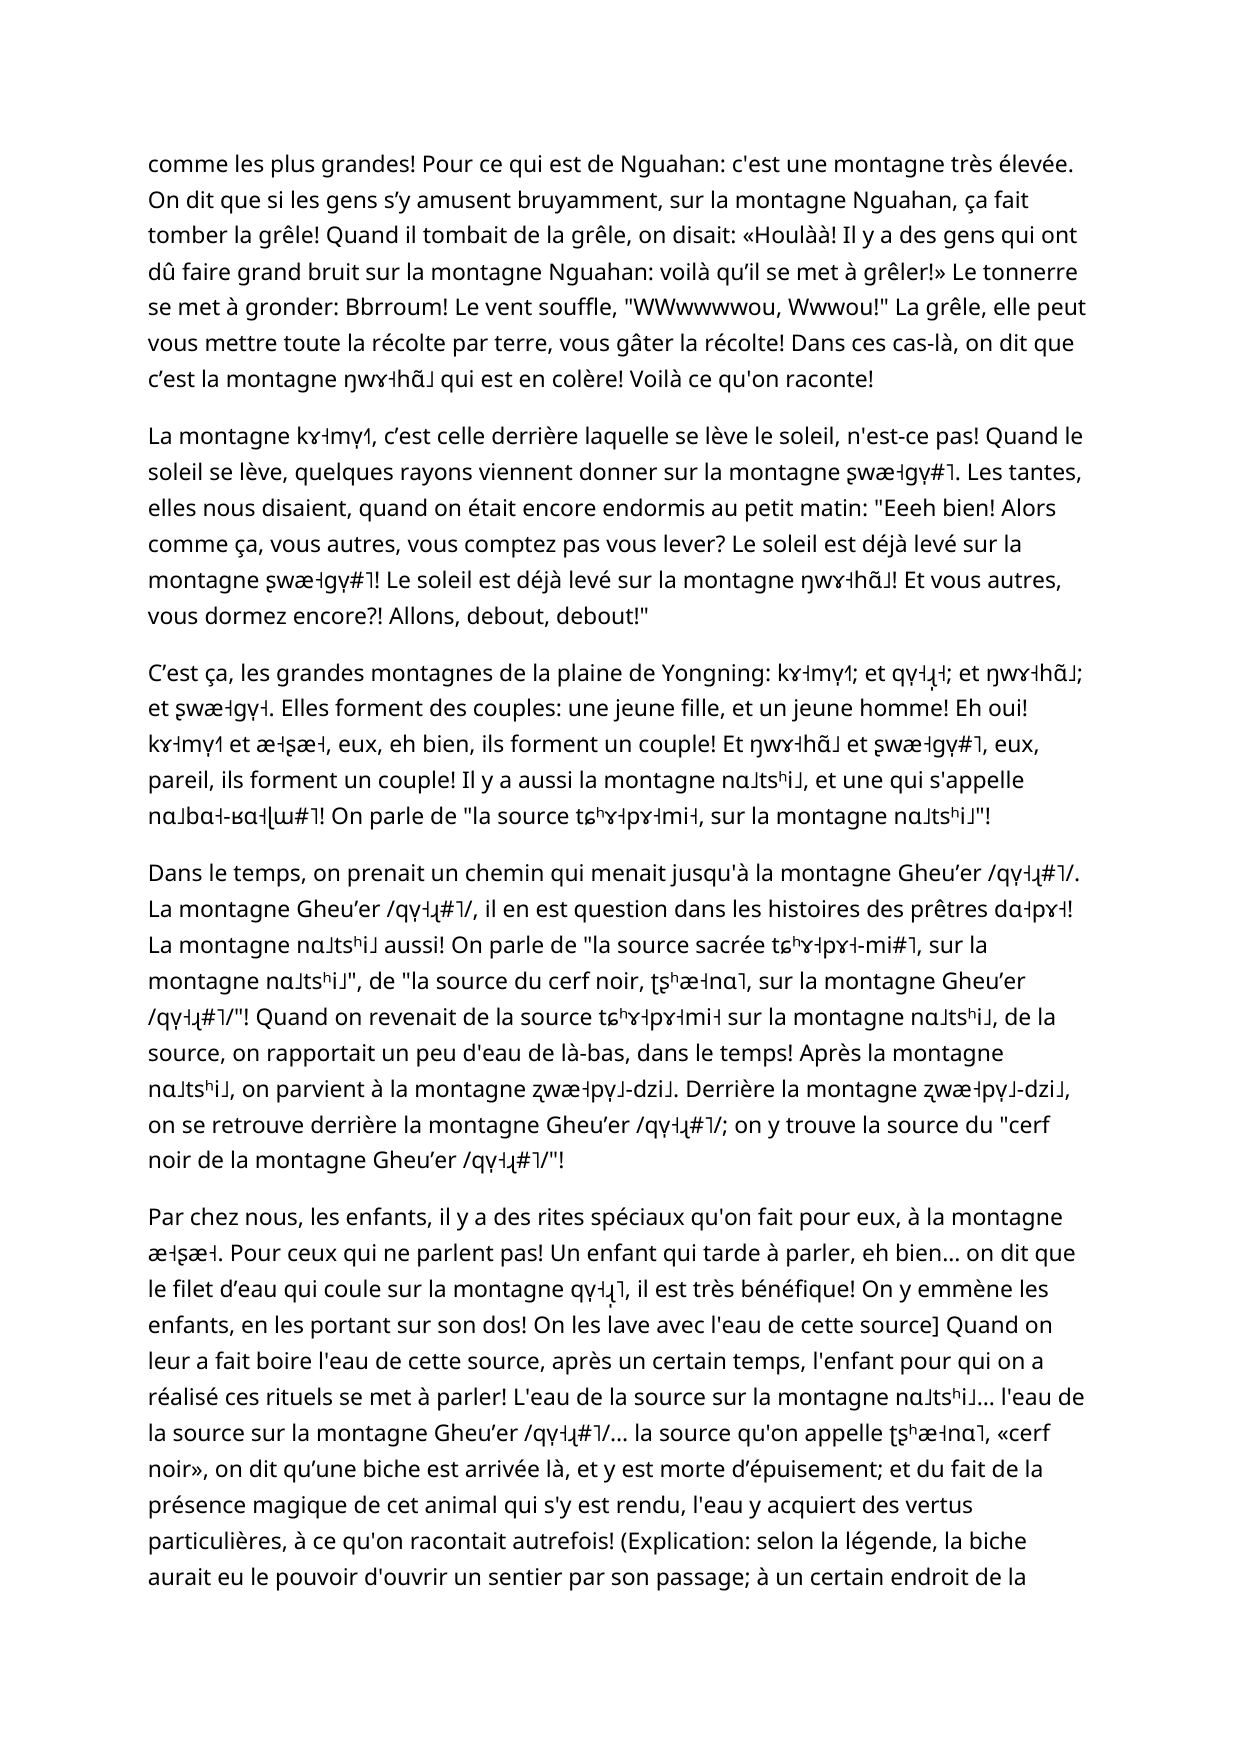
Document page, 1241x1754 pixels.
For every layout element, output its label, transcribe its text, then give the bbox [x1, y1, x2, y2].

text La montagne kɤ˧mv̩˧˥, c’est celle derrière laquelle se lève le soleil, n'est-ce pas! Quand le soleil se lève, quelques rayons viennent donner sur la montagne ʂwæ˧gv̩#˥. Les tantes, elles nous disaient, quand on était encore endormis au petit matin: "Eeeh bien! Alors comme ça, vous autres, vous comptez pas vous lever? Le soleil est déjà levé sur la montagne ʂwæ˧gv̩#˥! Le soleil est déjà levé sur la montagne ŋwɤ˧hɑ̃˩! Et vous autres, vous dormez encore?! Allons, debout, debout!" [148, 420, 1093, 631]
text C’est ça, les grandes montagnes de la plaine de Yongning: kɤ˧mv̩˧˥; et qv̩˧ɻ̩˧; et ŋwɤ˧hɑ̃˩; et ʂwæ˧gv̩˧. Elles forment des couples: une jeune fille, et un jeune homme! Eh oui! kɤ˧mv̩˧˥ et æ˧ʂæ˧, eux, eh bien, ils forment un couple! Et ŋwɤ˧hɑ̃˩ et ʂwæ˧gv̩#˥, eux, pareil, ils forment un couple! Il y a aussi la montagne nɑ˩tsʰi˩, et une qui s'appelle nɑ˩bɑ˧-ʁɑ˧ɭɯ#˥! On parle de "la source tɕʰɤ˧pɤ˧mi˧, sur la montagne nɑ˩tsʰi˩"! [148, 656, 1093, 831]
text Par chez nous, les enfants, il y a des rites spéciaux qu'on fait pour eux, à la montagne æ˧ʂæ˧. Pour ceux qui ne parlent pas! Un enfant qui tarde à parler, eh bien… on dit que le filet d’eau qui coule sur la montagne qv̩˧ɻ̩˥, il est très bénéfique! On y emmène les enfants, en les portant sur son dos! On les lave avec l'eau de cette source] Quand on leur a fait boire l'eau de cette source, après un certain temps, l'enfant pour qui on a réalisé ces rituels se met à parler! L'eau de la source sur la montagne nɑ˩tsʰi˩… l'eau de la source sur la montagne Gheu’er /qv̩˧ɻ#˥/… la source qu'on appelle ʈʂʰæ˧nɑ˥, «cerf noir», on dit qu’une biche est arrivée là, et y est morte d’épuisement; et du fait de la présence magique de cet animal qui s'y est rendu, l'eau y acquiert des vertus particulières, à ce qu'on racontait autrefois! (Explication: selon la légende, la biche aurait eu le pouvoir d'ouvrir un sentier par son passage; à un certain endroit de la [148, 1201, 1093, 1592]
text comme les plus grandes! Pour ce qui est de Nguahan: c'est une montagne très élevée. On dit que si les gens s’y amusent bruyamment, sur la montagne Nguahan, ça fait tomber la grêle! Quand il tombait de la grêle, on disait: «Houlàà! Il y a des gens qui ont dû faire grand bruit sur la montagne Nguahan: voilà qu’il se met à grêler!» Le tonnerre se met à gronder: Bbrroum! Le vent souffle, "WWwwwwou, Wwwou!" La grêle, elle peut vous mettre toute la récolte par terre, vous gâter la récolte! Dans ces cas-là, on dit que c’est la montagne ŋwɤ˧hɑ̃˩ qui est en colère! Voilà ce qu'on raconte! [148, 148, 1093, 394]
text Dans le temps, on prenait un chemin qui menait jusqu'à la montagne Gheu’er /qv̩˧ɻ#˥/. La montagne Gheu’er /qv̩˧ɻ#˥/, il en est question dans les histoires des prêtres dɑ˧pɤ˧! La montagne nɑ˩tsʰi˩ aussi! On parle de "la source sacrée tɕʰɤ˧pɤ˧-mi#˥, sur la montagne nɑ˩tsʰi˩", de "la source du cerf noir, ʈʂʰæ˧nɑ˥, sur la montagne Gheu’er /qv̩˧ɻ#˥/"! Quand on revenait de la source tɕʰɤ˧pɤ˧mi˧ sur la montagne nɑ˩tsʰi˩, de la source, on rapportait un peu d'eau de là-bas, dans le temps! Après la montagne nɑ˩tsʰi˩, on parvient à la montagne ʐwæ˧pv̩˩-dzi˩. Derrière la montagne ʐwæ˧pv̩˩-dzi˩, on se retrouve derrière la montagne Gheu’er /qv̩˧ɻ#˥/; on y trouve la source du "cerf noir de la montagne Gheu’er /qv̩˧ɻ#˥/"! [148, 857, 1093, 1176]
